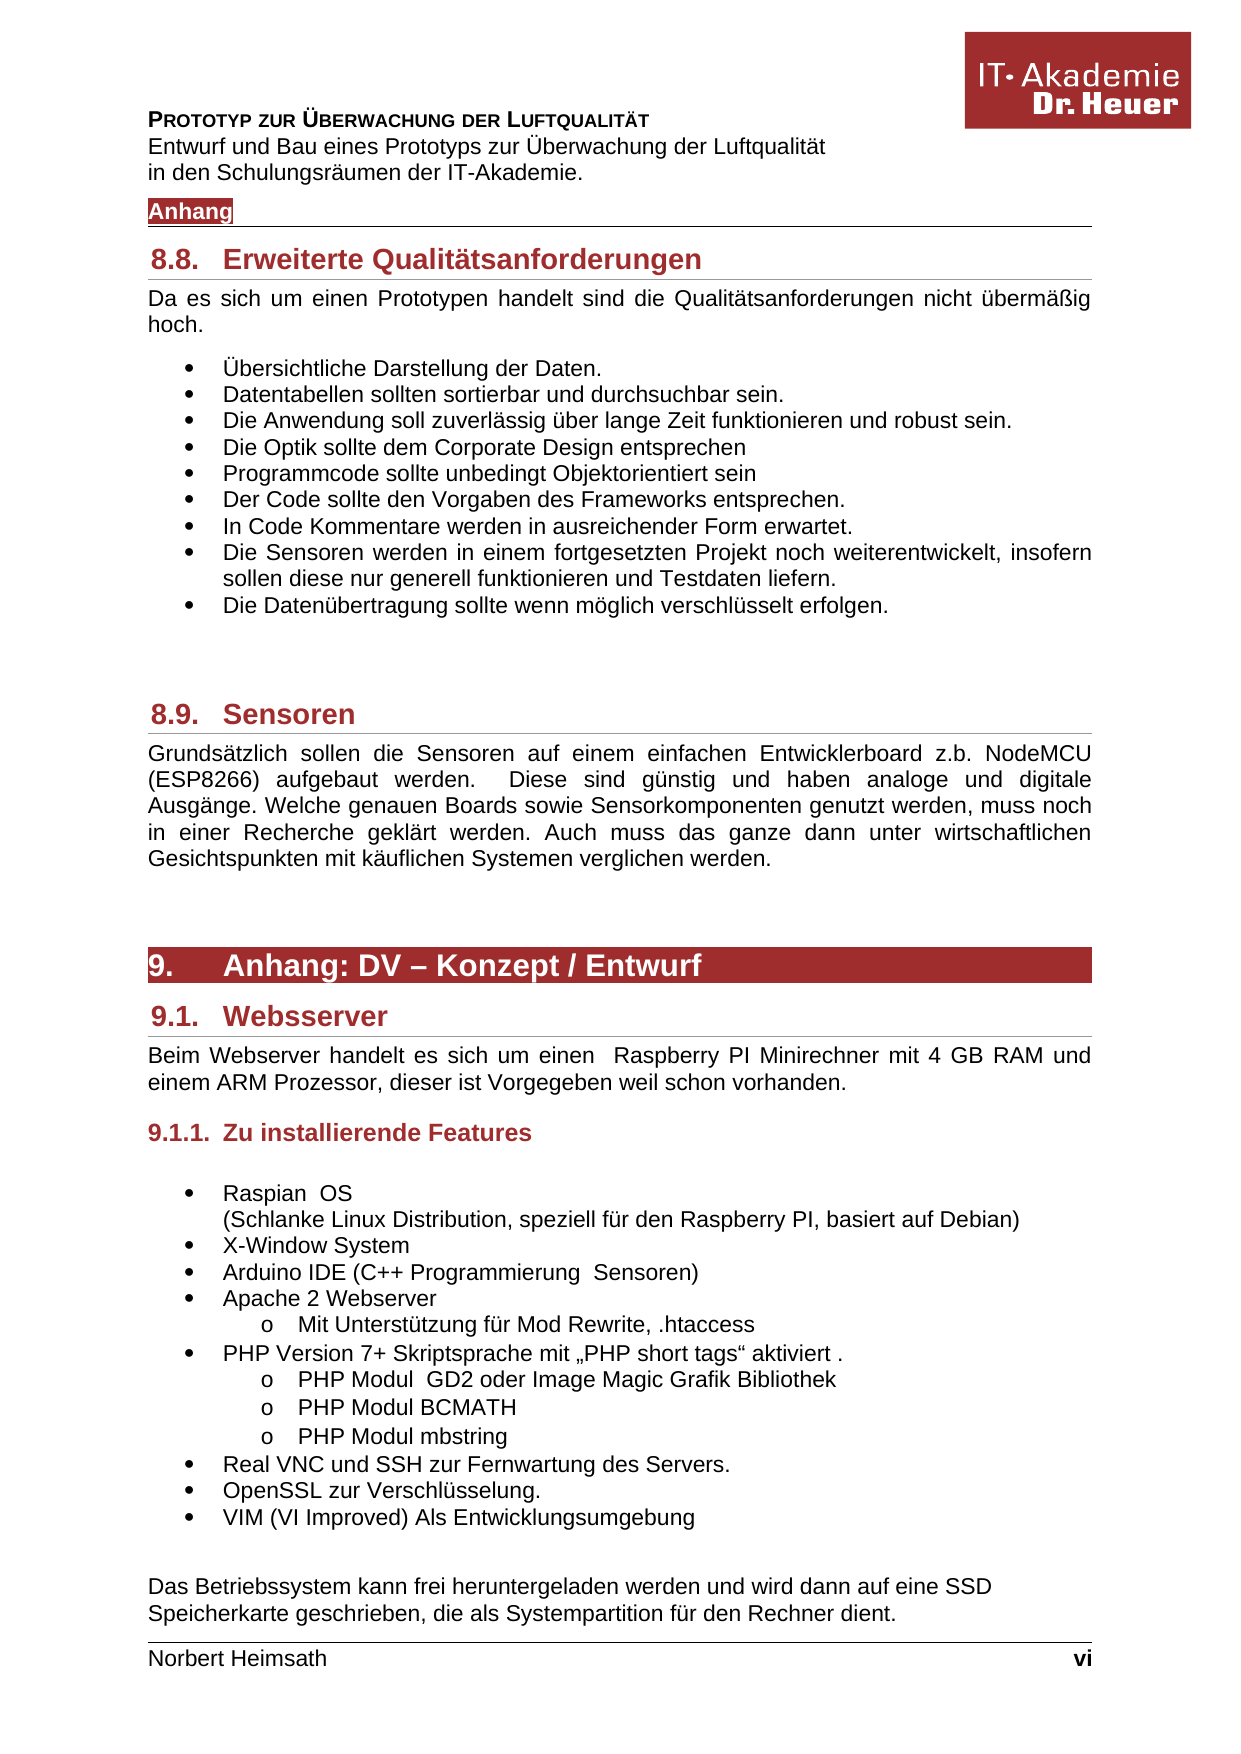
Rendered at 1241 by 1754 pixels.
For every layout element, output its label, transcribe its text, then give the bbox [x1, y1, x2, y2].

list In Code Kommentare werden in ausreichender Form erwartet. [185, 513, 1092, 539]
list PHP Version 7+ Skriptsprache mit „PHP short tags“ aktiviert . [185, 1340, 1092, 1366]
subtitle Anhang: DV – Konzept / Entwurf [148, 947, 1092, 983]
text Grundsätzlich sollen die Sensoren auf einem einfachen Entwicklerboard z.b. NodeMCU (ESP8266) aufgebaut werden. Diese sind günstig und haben analoge und digitale Ausgänge. Welche genauen Boards sowie Sensorkomponenten genutzt werden, muss noch in einer Recherche geklärt werden. Auch muss das ganze dann unter wirtschaftlichen Gesichtspunkten mit käuflichen Systemen verglichen werden. [148, 740, 1092, 872]
list Arduino IDE (C++ Programmierung Sensoren) [185, 1259, 1092, 1285]
subtitle Sensoren [148, 694, 1092, 733]
list Die Optik sollte dem Corporate Design entsprechen [185, 433, 1092, 460]
list OpenSSL zur Verschlüsselung. [185, 1477, 1092, 1504]
list PHP Modul BCMATH [260, 1394, 1092, 1423]
list Raspian OS (Schlanke Linux Distribution, speziell für den Raspberry PI, basiert auf Debian) [185, 1179, 1092, 1232]
text Beim Webserver handelt es sich um einen Raspberry PI Minirechner mit 4 GB RAM und einem ARM Prozessor, dieser ist Vorgegeben weil schon vorhanden. [148, 1042, 1092, 1095]
list X-Window System [185, 1232, 1092, 1259]
text Das Betriebssystem kann frei heruntergeladen werden und wird dann auf eine SSD Speicherkarte geschrieben, die als Systempartition für den Rechner dient. [148, 1573, 1092, 1626]
list Die Anwendung soll zuverlässig über lange Zeit funktionieren und robust sein. [185, 407, 1092, 433]
list PHP Modul mbstring [260, 1423, 1092, 1451]
list Mit Unterstützung für Mod Rewrite, .htaccess [260, 1311, 1092, 1340]
list PHP Modul GD2 oder Image Magic Grafik Bibliothek [260, 1366, 1092, 1394]
list Programmcode sollte unbedingt Objektorientiert sein [185, 460, 1092, 486]
subtitle Websserver [148, 996, 1092, 1036]
list Datentabellen sollten sortierbar und durchsuchbar sein. [185, 381, 1092, 407]
list Die Sensoren werden in einem fortgesetzten Projekt noch weiterentwickelt, insofern sollen diese nur generell funktionieren und Testdaten liefern. [185, 539, 1092, 592]
text Da es sich um einen Prototypen handelt sind die Qualitätsanforderungen nicht übermäßig hoch. [148, 285, 1092, 338]
subtitle Erweiterte Qualitätsanforderungen [148, 239, 1092, 279]
list Übersichtliche Darstellung der Daten. [185, 354, 1092, 381]
list Apache 2 Webserver [185, 1285, 1092, 1311]
list Real VNC und SSH zur Fernwartung des Servers. [185, 1451, 1092, 1477]
list VIM (VI Improved) Als Entwicklungsumgebung [185, 1504, 1092, 1530]
subtitle Zu installierende Features [148, 1118, 1092, 1147]
list Der Code sollte den Vorgaben des Frameworks entsprechen. [185, 486, 1092, 513]
list Die Datenübertragung sollte wenn möglich verschlüsselt erfolgen. [185, 592, 1092, 618]
